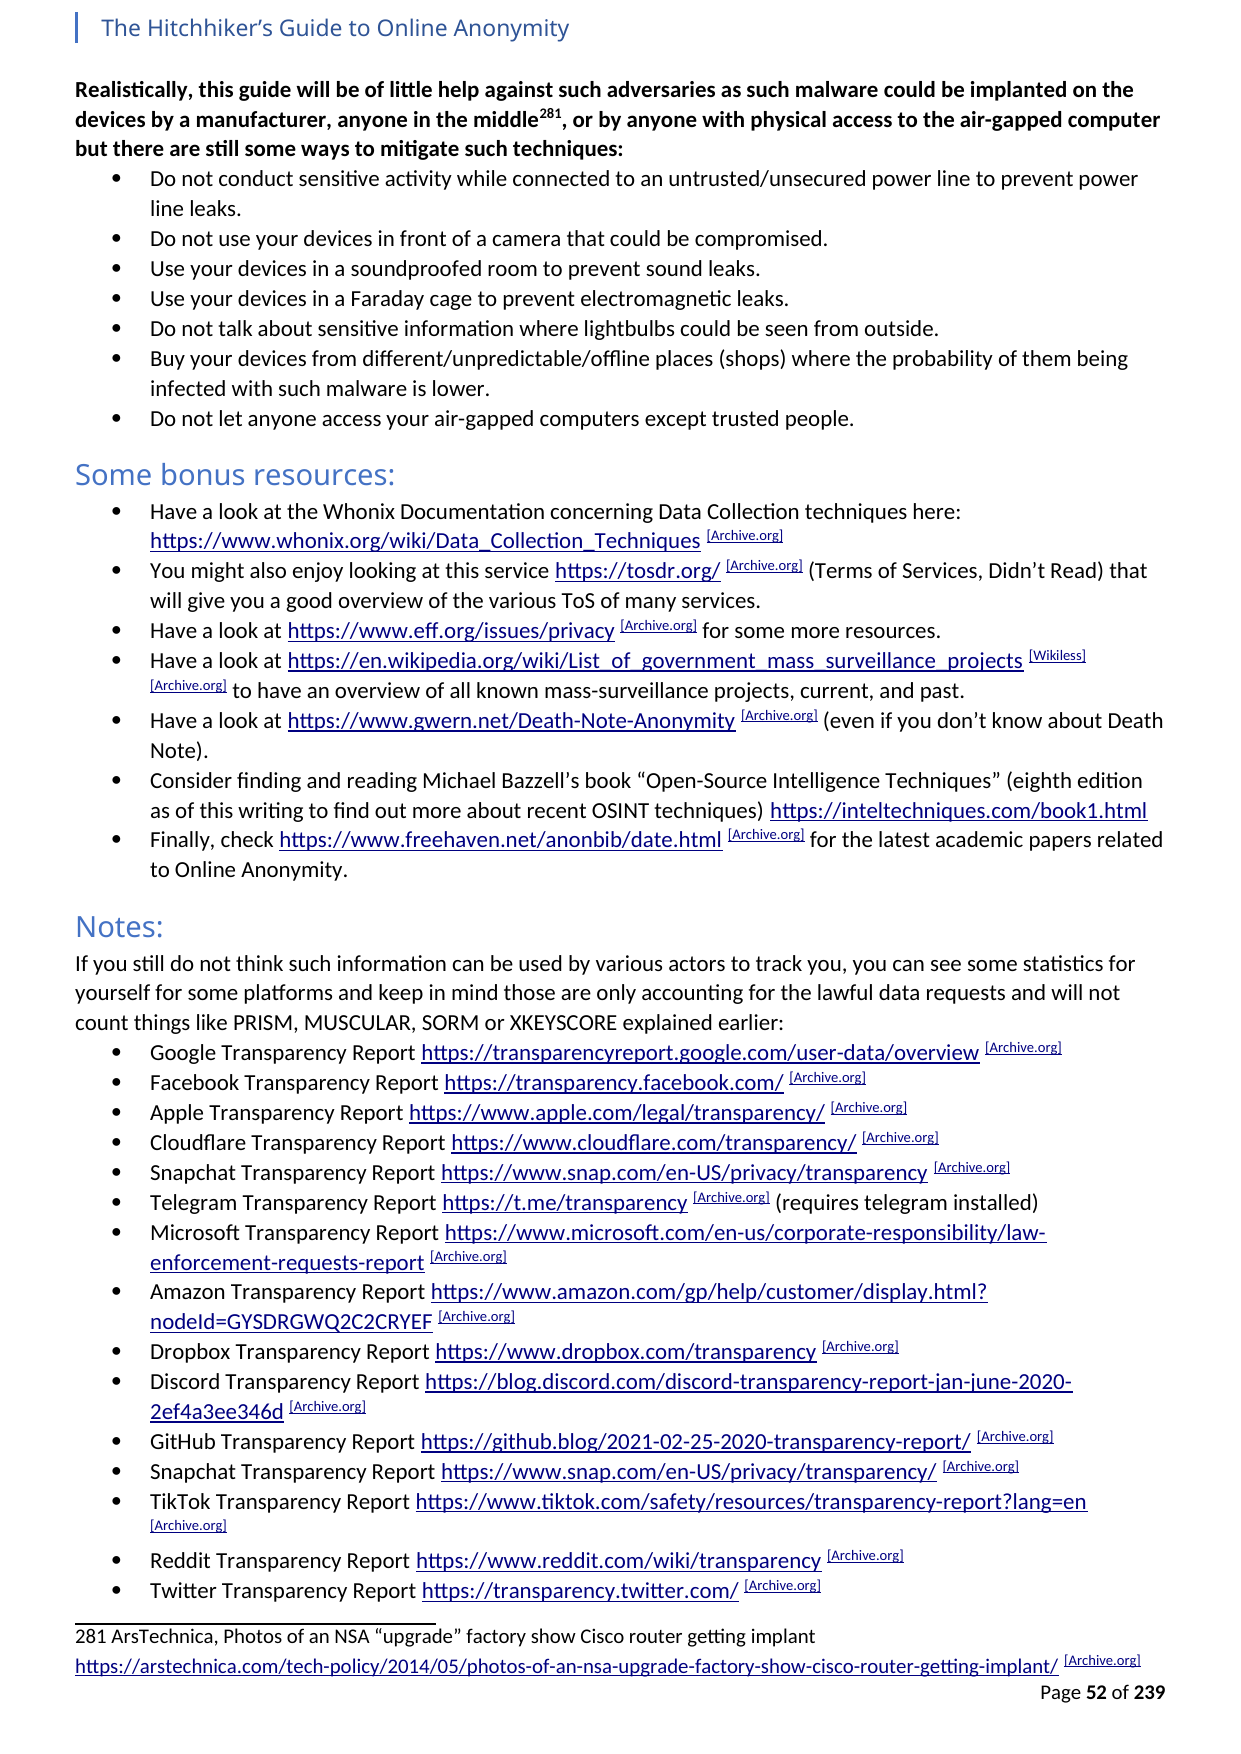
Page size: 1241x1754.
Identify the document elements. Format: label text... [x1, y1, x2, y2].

list You might also enjoy looking at this service https://tosdr.org/ [Archive.org] (Terms of Services, Didn’t Read) that will give you a good overview of the various ToS of many services. [112, 557, 1165, 614]
list Do not talk about sensitive information where lightbulbs could be seen from outside. [112, 314, 1165, 342]
list Telegram Transparency Report https://t.me/transparency [Archive.org] (requires telegram installed) [112, 1188, 1165, 1216]
list Google Transparency Report https://transparencyreport.google.com/user-data/overview [Archive.org] [112, 1038, 1165, 1066]
text ArsTechnica, Photos of an NSA “upgrade” factory show Cisco router getting implant https://arstechnica.com/tech-policy/2014/05/photos-of-an-nsa-upgrade-factory-show-cisco-router-getting-implant/ [Archive.org] [75, 1624, 1165, 1679]
text Realistically, this guide will be of little help against such adversaries as such malware could be implanted on the devices by a manufacturer, anyone in the middle, or by anyone with physical access to the air-gapped computer but there are still some ways to mitigate such techniques: [75, 75, 1165, 163]
list Have a look at https://www.gwern.net/Death-Note-Anonymity [Archive.org] (even if you don’t know about Death Note). [112, 706, 1165, 764]
list TikTok Transparency Report https://www.tiktok.com/safety/resources/transparency-report?lang=en [Archive.org] [112, 1487, 1165, 1545]
list Snapchat Transparency Report https://www.snap.com/en-US/privacy/transparency [Archive.org] [112, 1158, 1165, 1186]
text If you still do not think such information can be used by various actors to track you, you can see some statistics for yourself for some platforms and keep in mind those are only accounting for the lawful data requests and will not count things like PRISM, MUSCULAR, SORM or XKEYSCORE explained earlier: [75, 949, 1165, 1036]
list Cloudflare Transparency Report https://www.cloudflare.com/transparency/ [Archive.org] [112, 1128, 1165, 1156]
list Snapchat Transparency Report https://www.snap.com/en-US/privacy/transparency/ [Archive.org] [112, 1457, 1165, 1485]
list Use your devices in a Faraday cage to prevent electromagnetic leaks. [112, 284, 1165, 312]
subtitle Notes: [75, 906, 1165, 946]
list Have a look at the Whonix Documentation concerning Data Collection techniques here: https://www.whonix.org/wiki/Data_Collection_Techniques [Archive.org] [112, 497, 1165, 555]
list Have a look at https://www.eff.org/issues/privacy [Archive.org] for some more resources. [112, 616, 1165, 644]
list GitHub Transparency Report https://github.blog/2021-02-25-2020-transparency-report/ [Archive.org] [112, 1427, 1165, 1455]
list Do not let anyone access your air-gapped computers except trusted people. [112, 404, 1165, 432]
list Discord Transparency Report https://blog.discord.com/discord-transparency-report-jan-june-2020-2ef4a3ee346d [Archive.org] [112, 1367, 1165, 1425]
list Use your devices in a soundproofed room to prevent sound leaks. [112, 254, 1165, 282]
list Do not conduct sensitive activity while connected to an untrusted/unsecured power line to prevent power line leaks. [112, 164, 1165, 222]
list Buy your devices from different/unpredictable/offline places (shops) where the probability of them being infected with such malware is lower. [112, 344, 1165, 402]
list Facebook Transparency Report https://transparency.facebook.com/ [Archive.org] [112, 1068, 1165, 1096]
list Apple Transparency Report https://www.apple.com/legal/transparency/ [Archive.org] [112, 1098, 1165, 1126]
list Microsoft Transparency Report https://www.microsoft.com/en-us/corporate-responsibility/law-enforcement-requests-report [Archive.org] [112, 1218, 1165, 1276]
list Consider finding and reading Michael Bazzell’s book “Open-Source Intelligence Techniques” (eighth edition as of this writing to find out more about recent OSINT techniques) https://inteltechniques.com/book1.html [112, 766, 1165, 824]
list Have a look at https://en.wikipedia.org/wiki/List_of_government_mass_surveillance_projects [Wikiless] [Archive.org] to have an overview of all known mass-surveillance projects, current, and past. [112, 646, 1165, 704]
list Twitter Transparency Report https://transparency.twitter.com/ [Archive.org] [112, 1576, 1165, 1604]
list Dropbox Transparency Report https://www.dropbox.com/transparency [Archive.org] [112, 1337, 1165, 1365]
list Reddit Transparency Report https://www.reddit.com/wiki/transparency [Archive.org] [112, 1547, 1165, 1574]
list Do not use your devices in front of a camera that could be compromised. [112, 224, 1165, 252]
subtitle Some bonus resources: [75, 454, 1165, 494]
list Amazon Transparency Report https://www.amazon.com/gp/help/customer/display.html?nodeId=GYSDRGWQ2C2CRYEF [Archive.org] [112, 1277, 1165, 1335]
list Finally, check https://www.freehaven.net/anonbib/date.html [Archive.org] for the latest academic papers related to Online Anonymity. [112, 826, 1165, 883]
